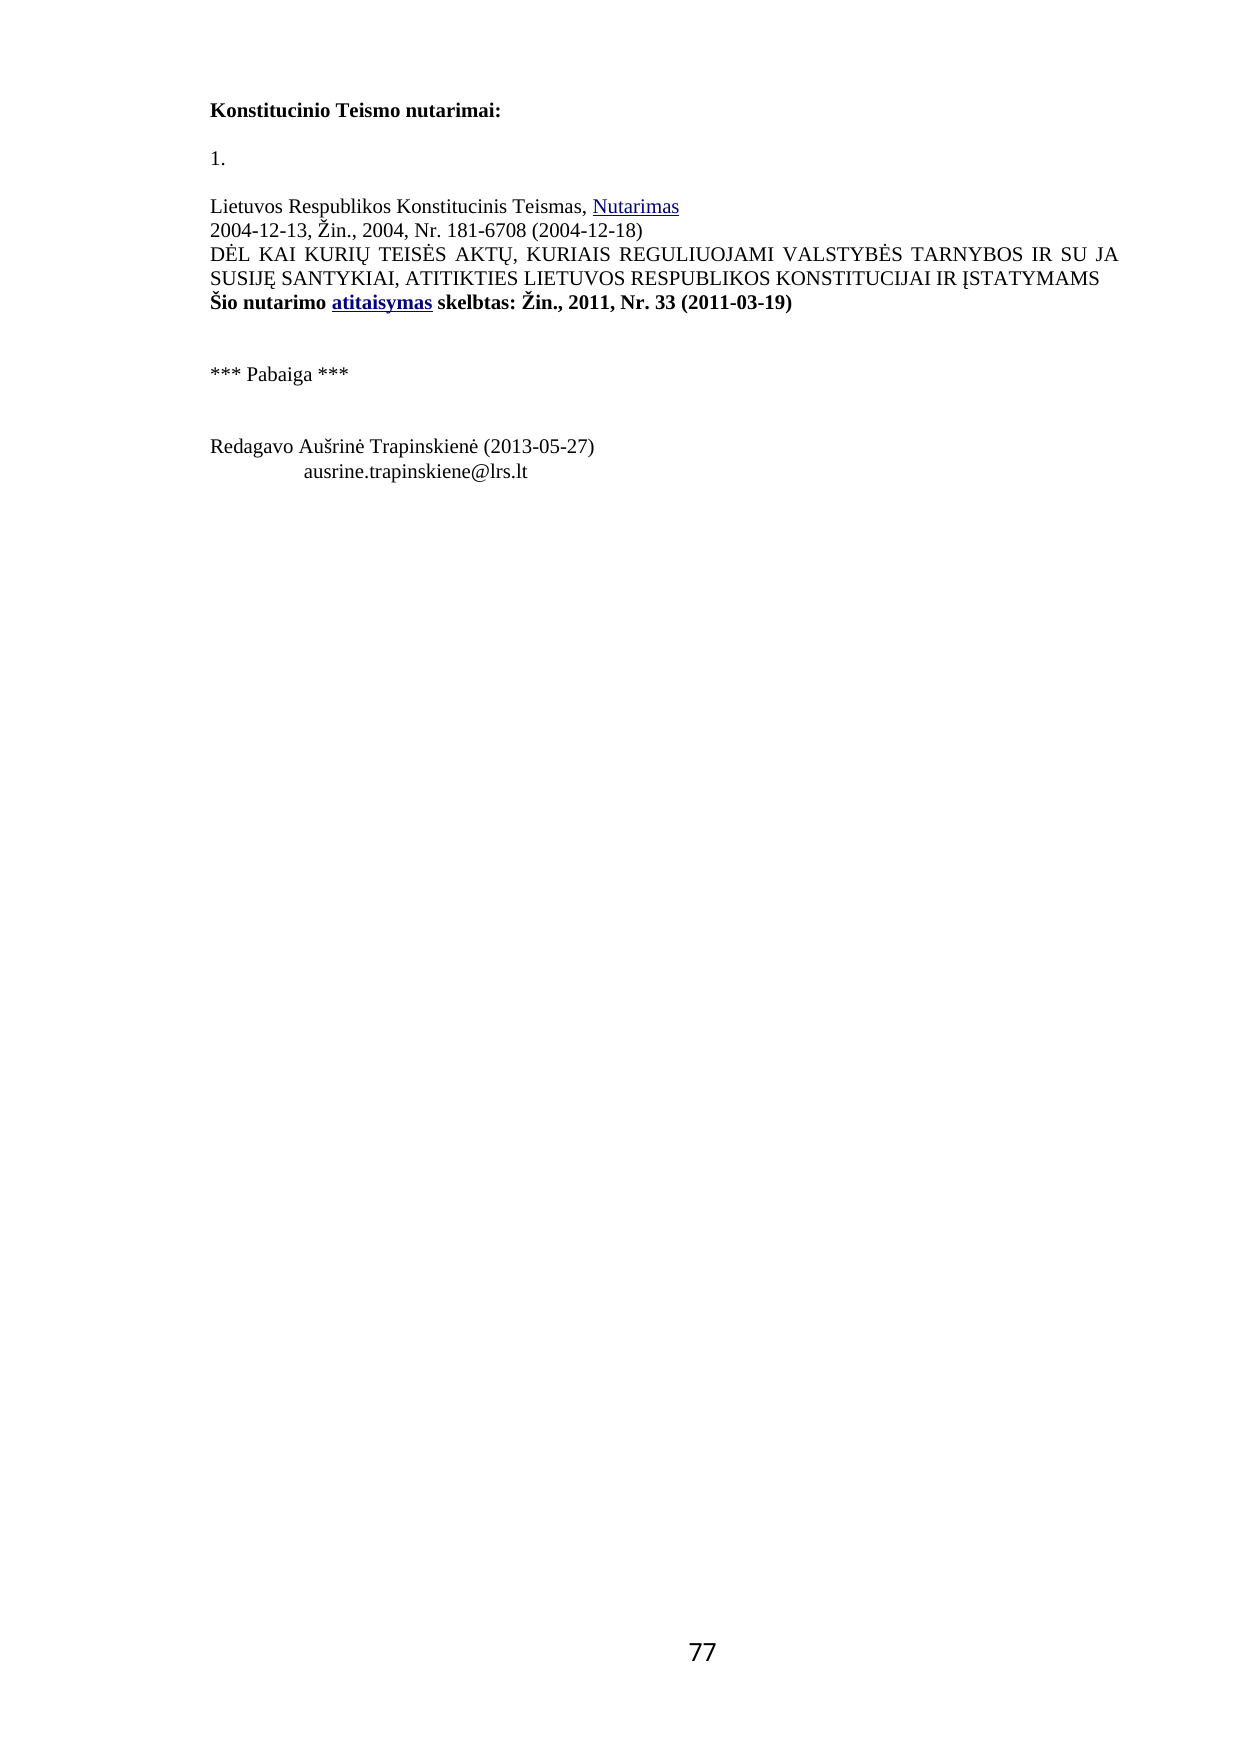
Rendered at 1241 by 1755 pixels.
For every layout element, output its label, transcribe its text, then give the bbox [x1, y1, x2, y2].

text Redagavo Aušrinė Trapinskienė (2013-05-27) [210, 434, 1120, 458]
text 2004-12-13, Žin., 2004, Nr. 181-6708 (2004-12-18) [210, 218, 1120, 242]
text 1. [210, 146, 1120, 170]
text Lietuvos Respublikos Konstitucinis Teismas, Nutarimas [210, 194, 1120, 218]
text DĖL KAI KURIŲ TEISĖS AKTŲ, KURIAIS REGULIUOJAMI VALSTYBĖS TARNYBOS IR SU JA SUSIJĘ SANTYKIAI, ATITIKTIES LIETUVOS RESPUBLIKOS KONSTITUCIJAI IR ĮSTATYMAMS [210, 242, 1120, 290]
text Šio nutarimo atitaisymas skelbtas: Žin., 2011, Nr. 33 (2011-03-19) [210, 290, 1120, 314]
text ausrine.trapinskiene@lrs.lt [210, 458, 1120, 483]
text *** Pabaiga *** [210, 362, 1120, 386]
text Konstitucinio Teismo nutarimai: [210, 98, 1120, 122]
